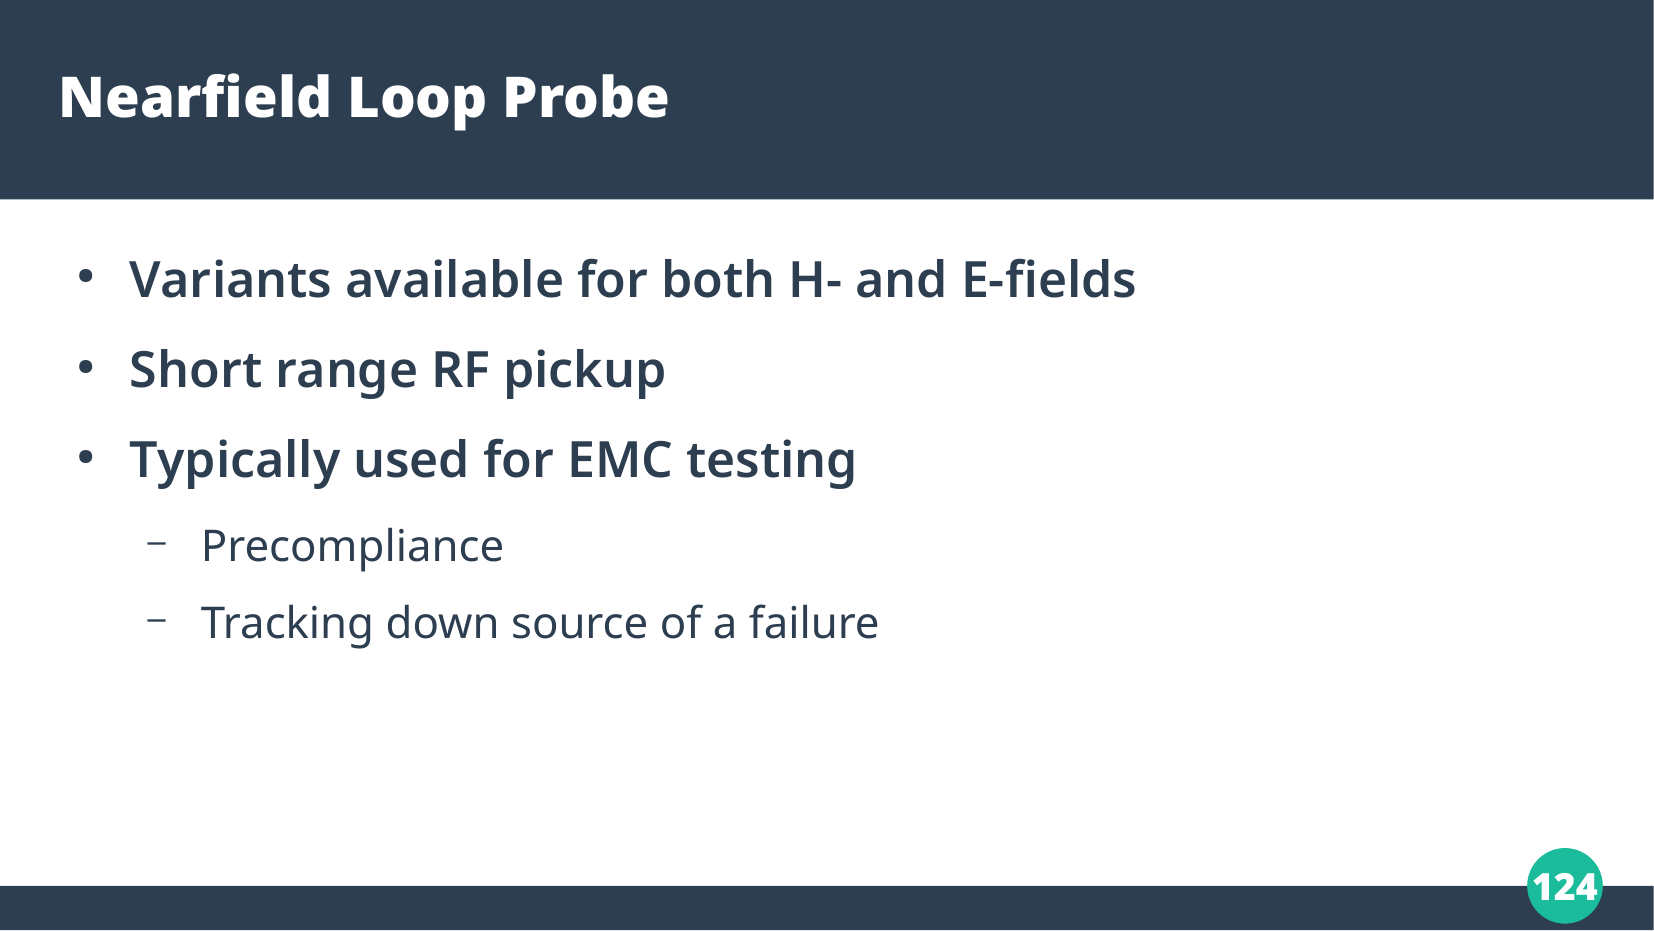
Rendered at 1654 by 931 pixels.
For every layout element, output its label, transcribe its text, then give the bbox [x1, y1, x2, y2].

title Nearfield Loop Probe [59, 37, 1595, 155]
list Variants available for both H- and E-fields Short range RF pickup Typically used for EMC testing Precompliance Tracking down source of a failure [59, 243, 1595, 864]
